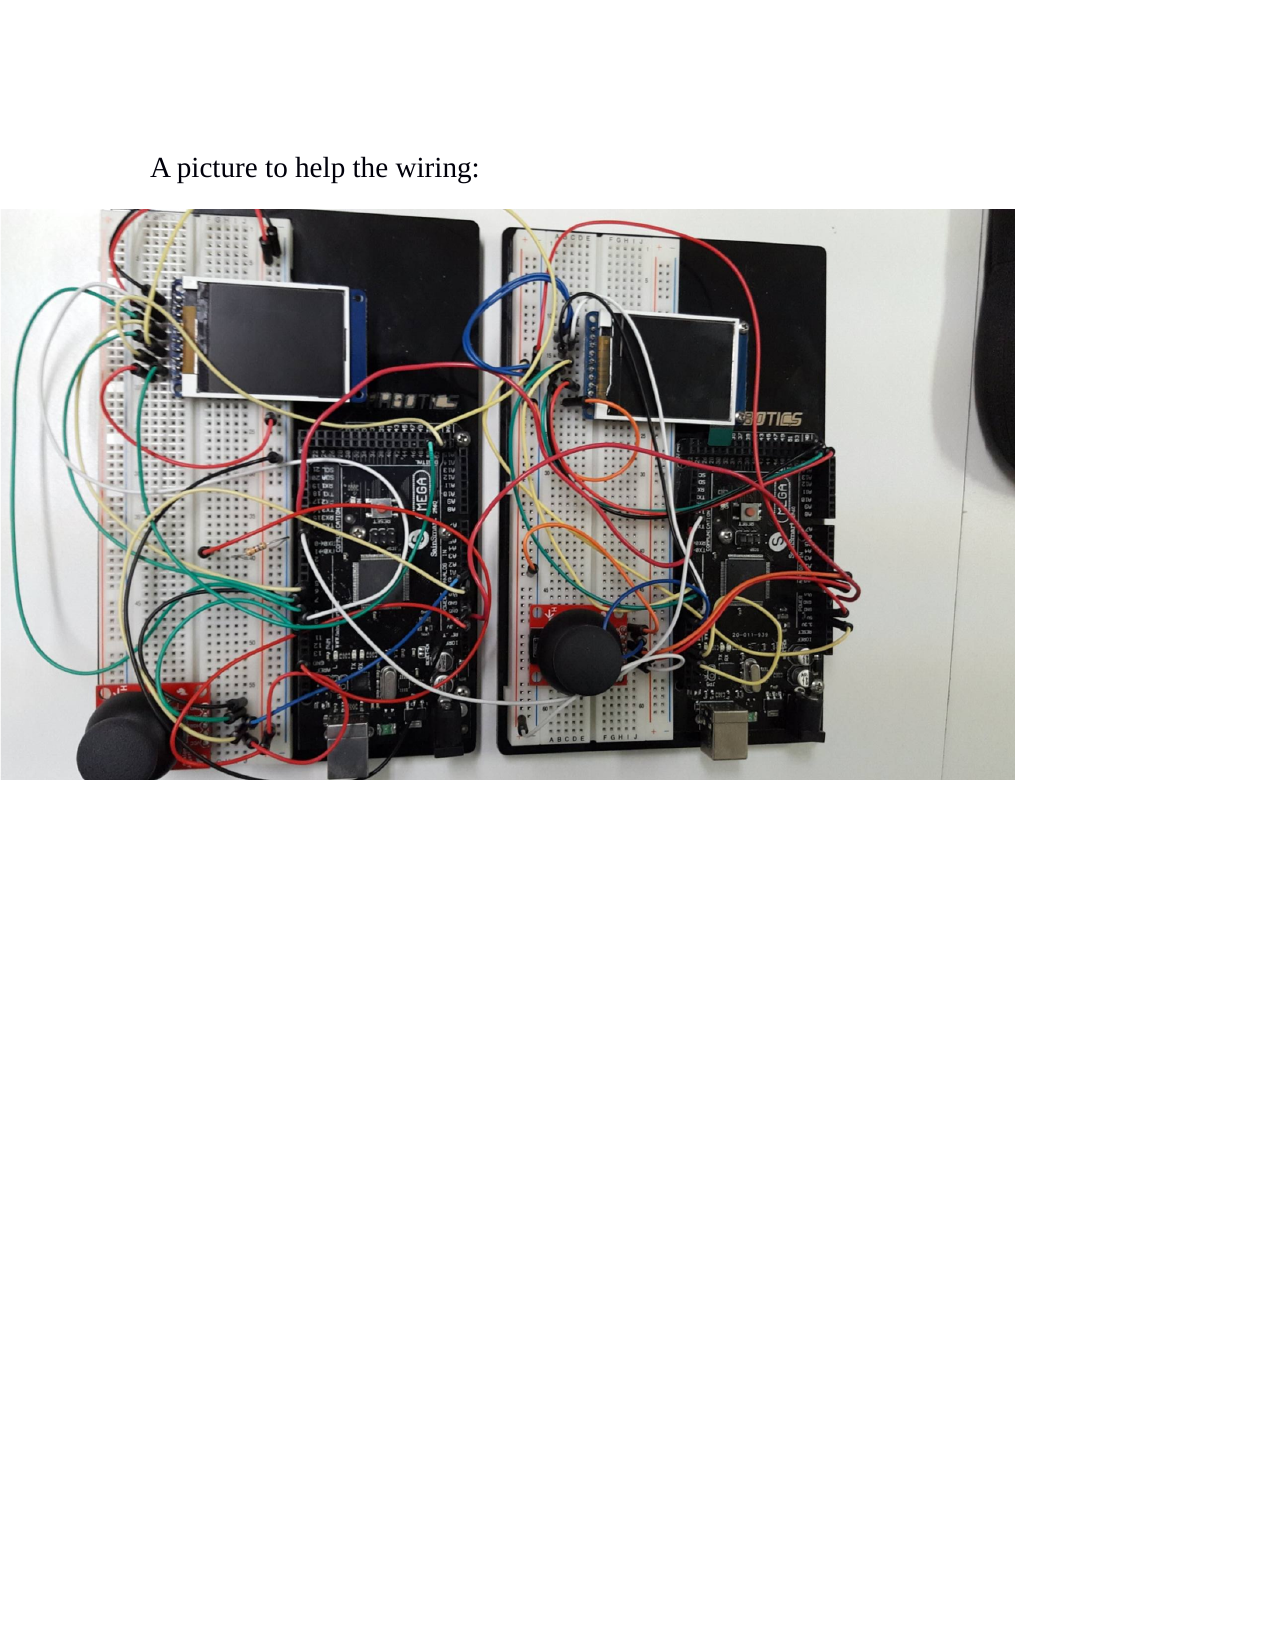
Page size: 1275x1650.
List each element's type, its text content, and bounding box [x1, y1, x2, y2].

picture [2, 209, 1015, 780]
text A picture to help the wiring: [150, 150, 1125, 183]
